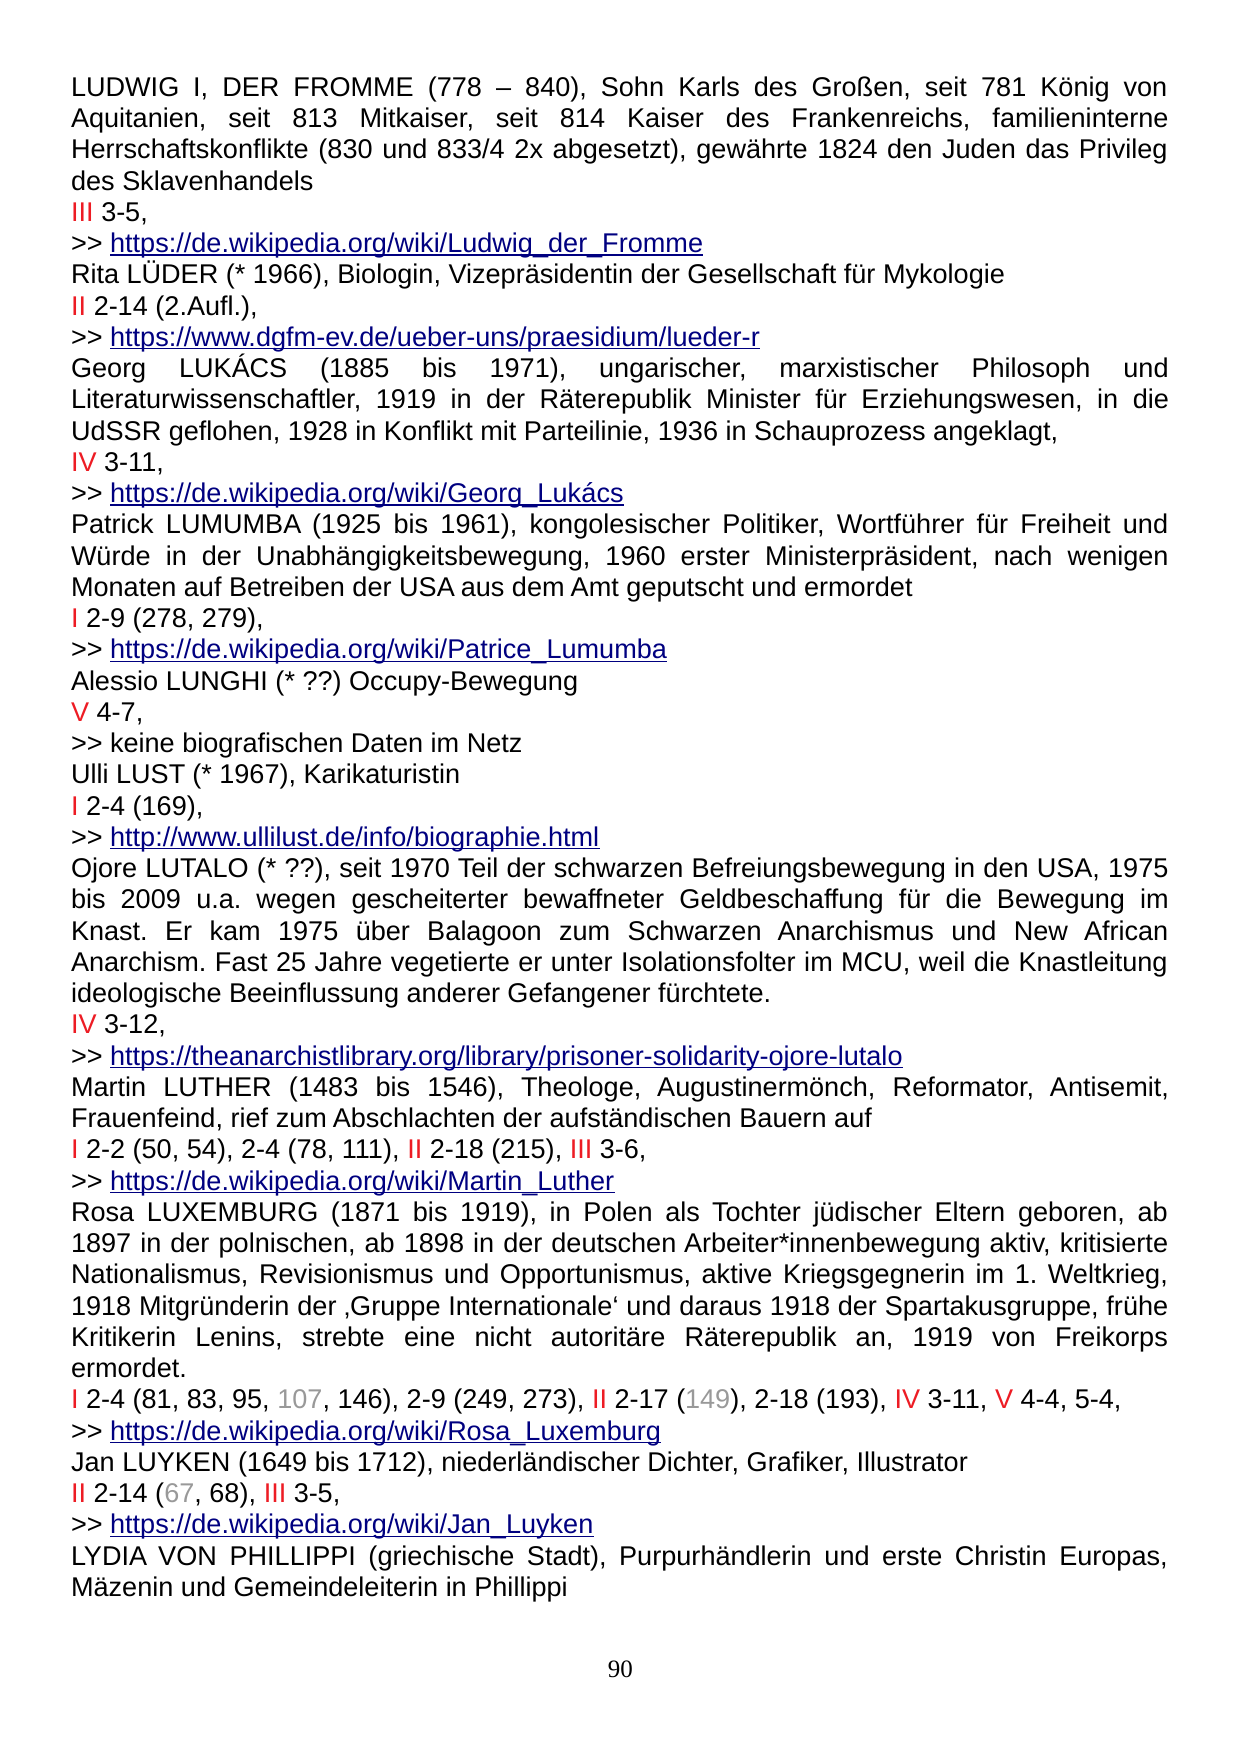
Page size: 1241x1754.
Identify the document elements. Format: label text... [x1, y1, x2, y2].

subtitle II 2-14 (67, 68), III 3-5, [71, 1477, 1169, 1508]
subtitle Alessio LUNGHI (* ??) Occupy-Bewegung [71, 664, 1169, 696]
subtitle >> https://de.wikipedia.org/wiki/Rosa_Luxemburg [71, 1414, 1169, 1446]
subtitle Jan LUYKEN (1649 bis 1712), niederländischer Dichter, Grafiker, Illustrator [71, 1446, 1169, 1477]
subtitle >> https://theanarchistlibrary.org/library/prisoner-solidarity-ojore-lutalo [71, 1039, 1169, 1071]
subtitle >> https://de.wikipedia.org/wiki/Patrice_Lumumba [71, 633, 1169, 664]
subtitle Rosa LUXEMBURG (1871 bis 1919), in Polen als Tochter jüdischer Eltern geboren, ab 1897 in der polnischen, ab 1898 in der deutschen Arbeiter*innenbewegung aktiv, kritisierte Nationalismus, Revisionismus und Opportunismus, aktive Kriegsgegnerin im 1. Weltkrieg, 1918 Mitgründerin der ‚Gruppe Internationale‘ und daraus 1918 der Spartakusgruppe, frühe Kritikerin Lenins, strebte eine nicht autoritäre Räterepublik an, 1919 von Freikorps ermordet. [71, 1196, 1169, 1383]
subtitle Ojore LUTALO (* ??), seit 1970 Teil der schwarzen Befreiungsbewegung in den USA, 1975 bis 2009 u.a. wegen gescheiterter bewaffneter Geldbeschaffung für die Bewegung im Knast. Er kam 1975 über Balagoon zum Schwarzen Anarchismus und New African Anarchism. Fast 25 Jahre vegetierte er unter Isolationsfolter im MCU, weil die Knastleitung ideologische Beeinflussung anderer Gefangener fürchtete. [71, 852, 1169, 1008]
subtitle I 2-2 (50, 54), 2-4 (78, 111), II 2-18 (215), III 3-6, [71, 1133, 1169, 1164]
subtitle Martin LUTHER (1483 bis 1546), Theologe, Augustinermönch, Reformator, Antisemit, Frauenfeind, rief zum Abschlachten der aufständischen Bauern auf [71, 1071, 1169, 1133]
subtitle >> https://de.wikipedia.org/wiki/Ludwig_der_Fromme [71, 227, 1169, 258]
subtitle >> https://www.dgfm-ev.de/ueber-uns/praesidium/lueder-r [71, 321, 1169, 352]
subtitle >> https://de.wikipedia.org/wiki/Martin_Luther [71, 1164, 1169, 1196]
subtitle >> keine biografischen Daten im Netz [71, 727, 1169, 758]
subtitle V 4-7, [71, 696, 1169, 727]
subtitle III 3-5, [71, 196, 1169, 227]
subtitle >> https://de.wikipedia.org/wiki/Georg_Lukács [71, 477, 1169, 508]
subtitle IV 3-12, [71, 1008, 1169, 1039]
subtitle Ulli LUST (* 1967), Karikaturistin [71, 758, 1169, 789]
subtitle Rita LÜDER (* 1966), Biologin, Vizepräsidentin der Gesellschaft für Mykologie [71, 258, 1169, 289]
subtitle LYDIA VON PHILLIPPI (griechische Stadt), Purpurhändlerin und erste Christin Europas, Mäzenin und Gemeindeleiterin in Phillippi [71, 1539, 1169, 1602]
subtitle Patrick LUMUMBA (1925 bis 1961), kongolesischer Politiker, Wortführer für Freiheit und Würde in der Unabhängigkeitsbewegung, 1960 erster Ministerpräsident, nach wenigen Monaten auf Betreiben der USA aus dem Amt geputscht und ermordet [71, 508, 1169, 602]
subtitle Georg LUKÁCS (1885 bis 1971), ungarischer, marxistischer Philosoph und Literaturwissenschaftler, 1919 in der Räterepublik Minister für Erziehungswesen, in die UdSSR geflohen, 1928 in Konflikt mit Parteilinie, 1936 in Schauprozess angeklagt, [71, 352, 1169, 446]
subtitle I 2-4 (81, 83, 95, 107, 146), 2-9 (249, 273), II 2-17 (149), 2-18 (193), IV 3-11, V 4-4, 5-4, [71, 1383, 1169, 1414]
subtitle IV 3-11, [71, 446, 1169, 477]
subtitle >> https://de.wikipedia.org/wiki/Jan_Luyken [71, 1508, 1169, 1539]
subtitle >> http://www.ullilust.de/info/biographie.html [71, 821, 1169, 852]
subtitle II 2-14 (2.Aufl.), [71, 289, 1169, 321]
subtitle I 2-9 (278, 279), [71, 602, 1169, 633]
subtitle I 2-4 (169), [71, 789, 1169, 821]
subtitle LUDWIG I, DER FROMME (778 – 840), Sohn Karls des Großen, seit 781 König von Aquitanien, seit 813 Mitkaiser, seit 814 Kaiser des Frankenreichs, familieninterne Herrschaftskonflikte (830 und 833/4 2x abgesetzt), gewährte 1824 den Juden das Privileg des Sklavenhandels [71, 71, 1169, 196]
